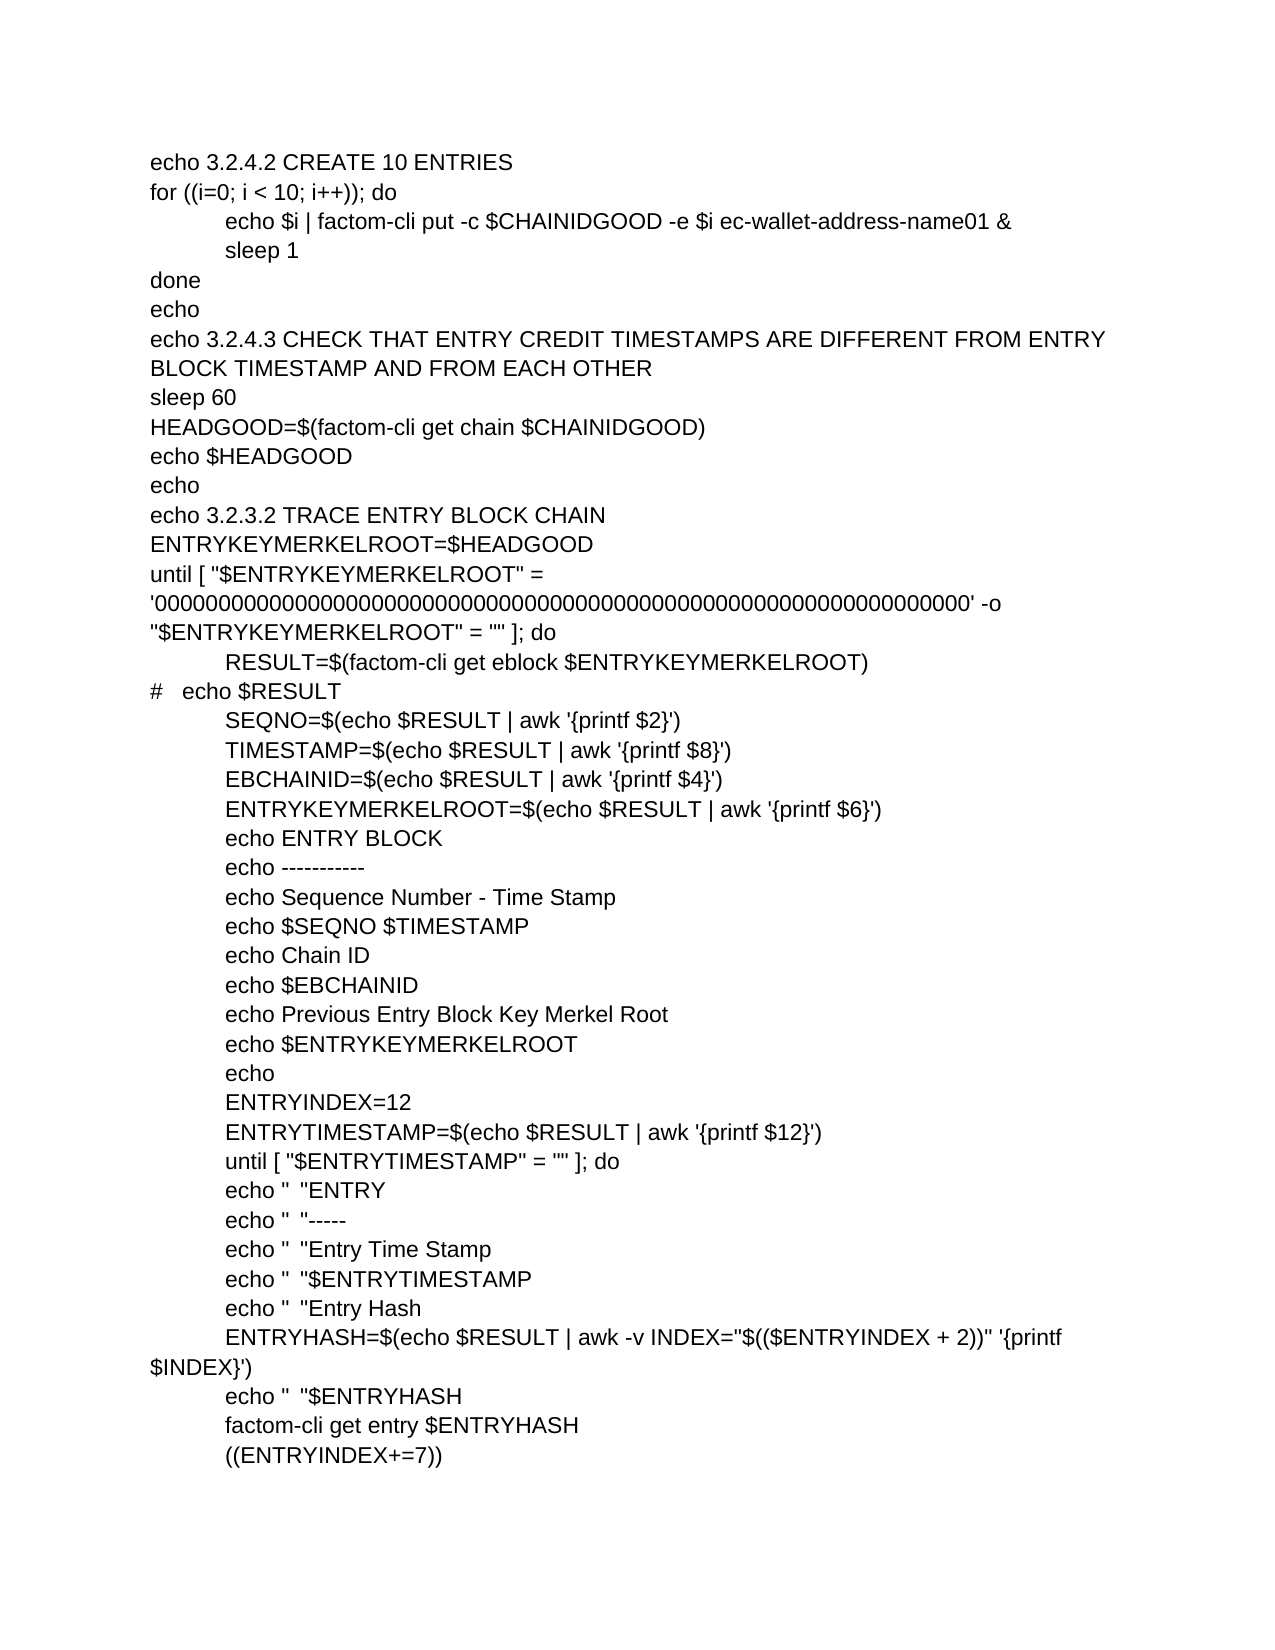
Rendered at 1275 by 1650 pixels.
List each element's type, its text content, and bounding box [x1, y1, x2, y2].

text echo Previous Entry Block Key Merkel Root [150, 1002, 1125, 1027]
text echo " "$ENTRYHASH [150, 1384, 1125, 1409]
text echo " "Entry Hash [150, 1296, 1125, 1321]
text echo $SEQNO $TIMESTAMP [150, 914, 1125, 939]
text echo " "ENTRY [150, 1178, 1125, 1204]
text echo 3.2.4.2 CREATE 10 ENTRIES [150, 150, 1125, 176]
text factom-cli get entry $ENTRYHASH [150, 1413, 1125, 1439]
text echo $EBCHAINID [150, 972, 1125, 998]
text echo Sequence Number - Time Stamp [150, 884, 1125, 910]
text done [150, 267, 1125, 293]
text echo " "----- [150, 1207, 1125, 1233]
text TIMESTAMP=$(echo $RESULT | awk '{printf $8}') [150, 737, 1125, 763]
text until [ "$ENTRYTIMESTAMP" = "" ]; do [150, 1149, 1125, 1174]
text ENTRYTIMESTAMP=$(echo $RESULT | awk '{printf $12}') [150, 1119, 1125, 1145]
text ENTRYINDEX=12 [150, 1090, 1125, 1116]
text ENTRYKEYMERKELROOT=$(echo $RESULT | awk '{printf $6}') [150, 796, 1125, 822]
text echo Chain ID [150, 943, 1125, 969]
text ENTRYHASH=$(echo $RESULT | awk -v INDEX="$(($ENTRYINDEX + 2))" '{printf $INDEX}') [150, 1325, 1125, 1380]
text echo ENTRY BLOCK [150, 826, 1125, 851]
text echo $HEADGOOD [150, 444, 1125, 469]
text echo 3.2.4.3 CHECK THAT ENTRY CREDIT TIMESTAMPS ARE DIFFERENT FROM ENTRY BLOCK TIMESTAMP AND FROM EACH OTHER [150, 326, 1125, 381]
text ENTRYKEYMERKELROOT=$HEADGOOD [150, 532, 1125, 557]
text echo ----------- [150, 855, 1125, 881]
text sleep 60 [150, 385, 1125, 411]
text echo " "Entry Time Stamp [150, 1237, 1125, 1262]
text # echo $RESULT [150, 679, 1125, 704]
text echo $i | factom-cli put -c $CHAINIDGOOD -e $i ec-wallet-address-name01 & [150, 209, 1125, 234]
text SEQNO=$(echo $RESULT | awk '{printf $2}') [150, 708, 1125, 734]
text echo [150, 297, 1125, 322]
text echo [150, 1061, 1125, 1086]
text EBCHAINID=$(echo $RESULT | awk '{printf $4}') [150, 767, 1125, 792]
text until [ "$ENTRYKEYMERKELROOT" = '0000000000000000000000000000000000000000000000000000000000000000' -o "$ENTRYKEYMERKELROOT" = "" ]; do [150, 561, 1125, 646]
text echo 3.2.3.2 TRACE ENTRY BLOCK CHAIN [150, 502, 1125, 528]
text RESULT=$(factom-cli get eblock $ENTRYKEYMERKELROOT) [150, 649, 1125, 675]
text for ((i=0; i < 10; i++)); do [150, 179, 1125, 205]
text echo [150, 473, 1125, 499]
text HEADGOOD=$(factom-cli get chain $CHAINIDGOOD) [150, 414, 1125, 440]
text echo $ENTRYKEYMERKELROOT [150, 1031, 1125, 1057]
text ((ENTRYINDEX+=7)) [150, 1442, 1125, 1468]
text sleep 1 [150, 238, 1125, 264]
text echo " "$ENTRYTIMESTAMP [150, 1266, 1125, 1292]
